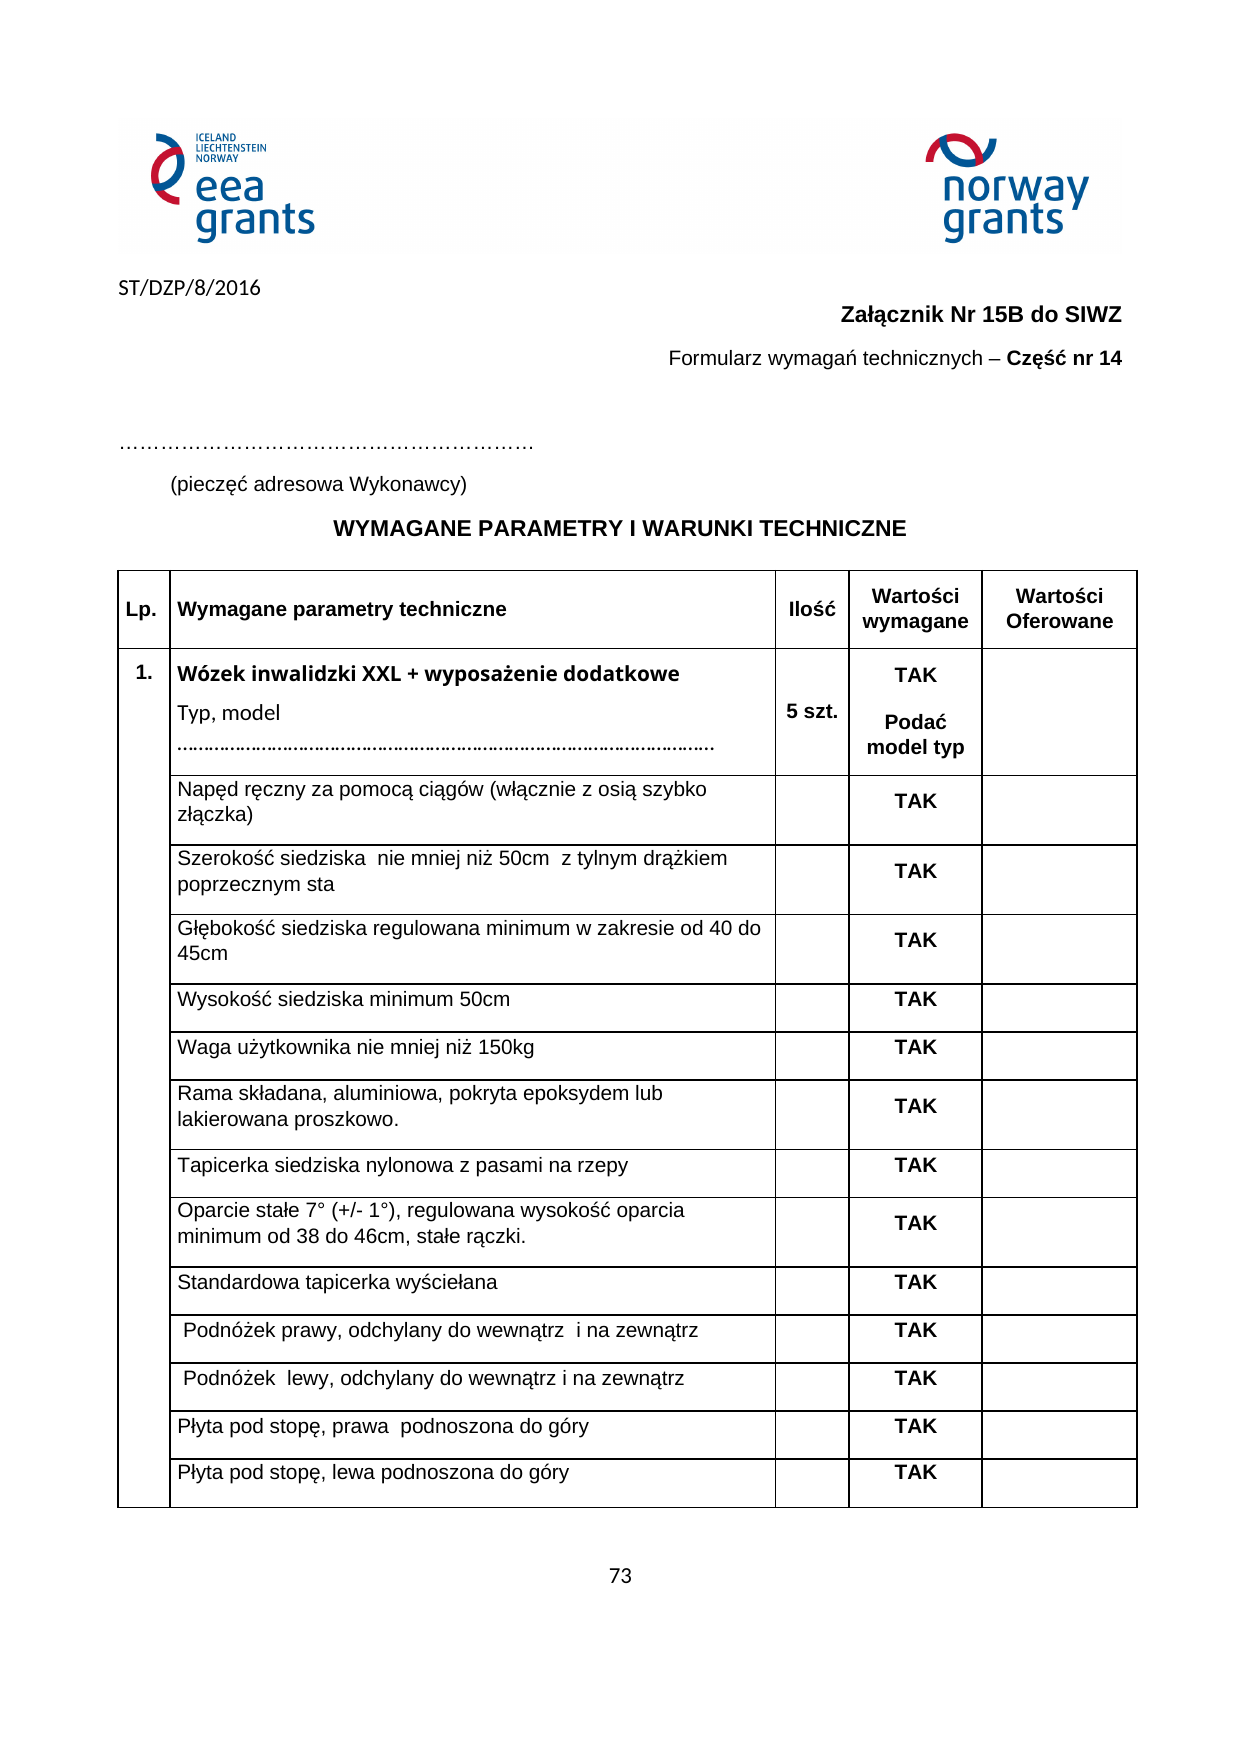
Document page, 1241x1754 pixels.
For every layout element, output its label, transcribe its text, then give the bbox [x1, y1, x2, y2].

table_cell [776, 985, 848, 1031]
table_cell Wysokość siedziska minimum 50cm [171, 985, 775, 1031]
table_cell [776, 1412, 848, 1458]
table_cell [776, 1033, 848, 1079]
table_cell [983, 1316, 1136, 1362]
table_cell [983, 915, 1136, 983]
table_cell [983, 1033, 1136, 1079]
table_cell TAK [850, 985, 981, 1031]
text WYMAGANE PARAMETRY I WARUNKI TECHNICZNE [118, 514, 1122, 541]
table_cell [776, 1364, 848, 1410]
table_cell [983, 1268, 1136, 1314]
table_cell Napęd ręczny za pomocą ciągów (włącznie z osią szybko złączka) [171, 776, 775, 844]
table_cell [983, 1150, 1136, 1197]
table_cell Podnóżek lewy, odchylany do wewnątrz i na zewnątrz [171, 1364, 775, 1410]
table_cell [776, 1081, 848, 1149]
table_cell TAK [850, 1198, 981, 1266]
table_cell [983, 1460, 1136, 1506]
table_header Lp. [119, 571, 169, 648]
table_cell [776, 915, 848, 983]
text …………………………………………………… [118, 430, 1122, 454]
table_cell TAK [850, 915, 981, 983]
table_cell Wózek inwalidzki XXL + wyposażenie dodatkowe Typ, model ………………………………………………………………………………………… [171, 649, 775, 775]
table_cell [776, 1150, 848, 1197]
text Załącznik Nr 15B do SIWZ [118, 301, 1122, 327]
table_header Ilość [776, 571, 848, 648]
table_cell TAK [850, 1316, 981, 1362]
table_cell 1. [119, 649, 169, 1506]
table_cell [983, 846, 1136, 914]
table_cell [983, 985, 1136, 1031]
table_cell [983, 649, 1136, 775]
table_cell Waga użytkownika nie mniej niż 150kg [171, 1033, 775, 1079]
table_cell [983, 776, 1136, 844]
table_cell TAK [850, 846, 981, 914]
table_cell 5 szt. [776, 649, 848, 775]
table_cell [983, 1364, 1136, 1410]
table_cell Rama składana, aluminiowa, pokryta epoksydem lub lakierowana proszkowo. [171, 1081, 775, 1149]
text Formularz wymagań technicznych – Część nr 14 [118, 345, 1122, 369]
table_cell Standardowa tapicerka wyściełana [171, 1268, 775, 1314]
text (pieczęć adresowa Wykonawcy) [118, 472, 1122, 496]
table_cell [776, 776, 848, 844]
table_cell [776, 846, 848, 914]
table_header Wymagane parametry techniczne [171, 571, 775, 648]
table_cell Głębokość siedziska regulowana minimum w zakresie od 40 do 45cm [171, 915, 775, 983]
table_cell [776, 1316, 848, 1362]
table_cell TAK [850, 1460, 981, 1506]
table_cell Tapicerka siedziska nylonowa z pasami na rzepy [171, 1150, 775, 1197]
table_cell TAK [850, 1150, 981, 1197]
table_cell Oparcie stałe 7° (+/- 1°), regulowana wysokość oparcia minimum od 38 do 46cm, stałe rączki. [171, 1198, 775, 1266]
table_cell [983, 1081, 1136, 1149]
table_cell TAK [850, 776, 981, 844]
table_cell TAK [850, 1364, 981, 1410]
table_cell Płyta pod stopę, prawa podnoszona do góry [171, 1412, 775, 1458]
table_header Wartości Oferowane [983, 571, 1136, 648]
table_cell Płyta pod stopę, lewa podnoszona do góry [171, 1460, 775, 1506]
table_cell [776, 1460, 848, 1506]
table_cell [776, 1268, 848, 1314]
table_cell TAK [850, 1081, 981, 1149]
table_cell TAK Podać model typ [850, 649, 981, 775]
table_cell TAK [850, 1412, 981, 1458]
table_cell Szerokość siedziska nie mniej niż 50cm z tylnym drążkiem poprzecznym sta [171, 846, 775, 914]
table_cell [983, 1198, 1136, 1266]
table_cell [776, 1198, 848, 1266]
table_header Wartości wymagane [850, 571, 981, 648]
table_cell [983, 1412, 1136, 1458]
table_cell Podnóżek prawy, odchylany do wewnątrz i na zewnątrz [171, 1316, 775, 1362]
table_cell TAK [850, 1268, 981, 1314]
table_cell TAK [850, 1033, 981, 1079]
